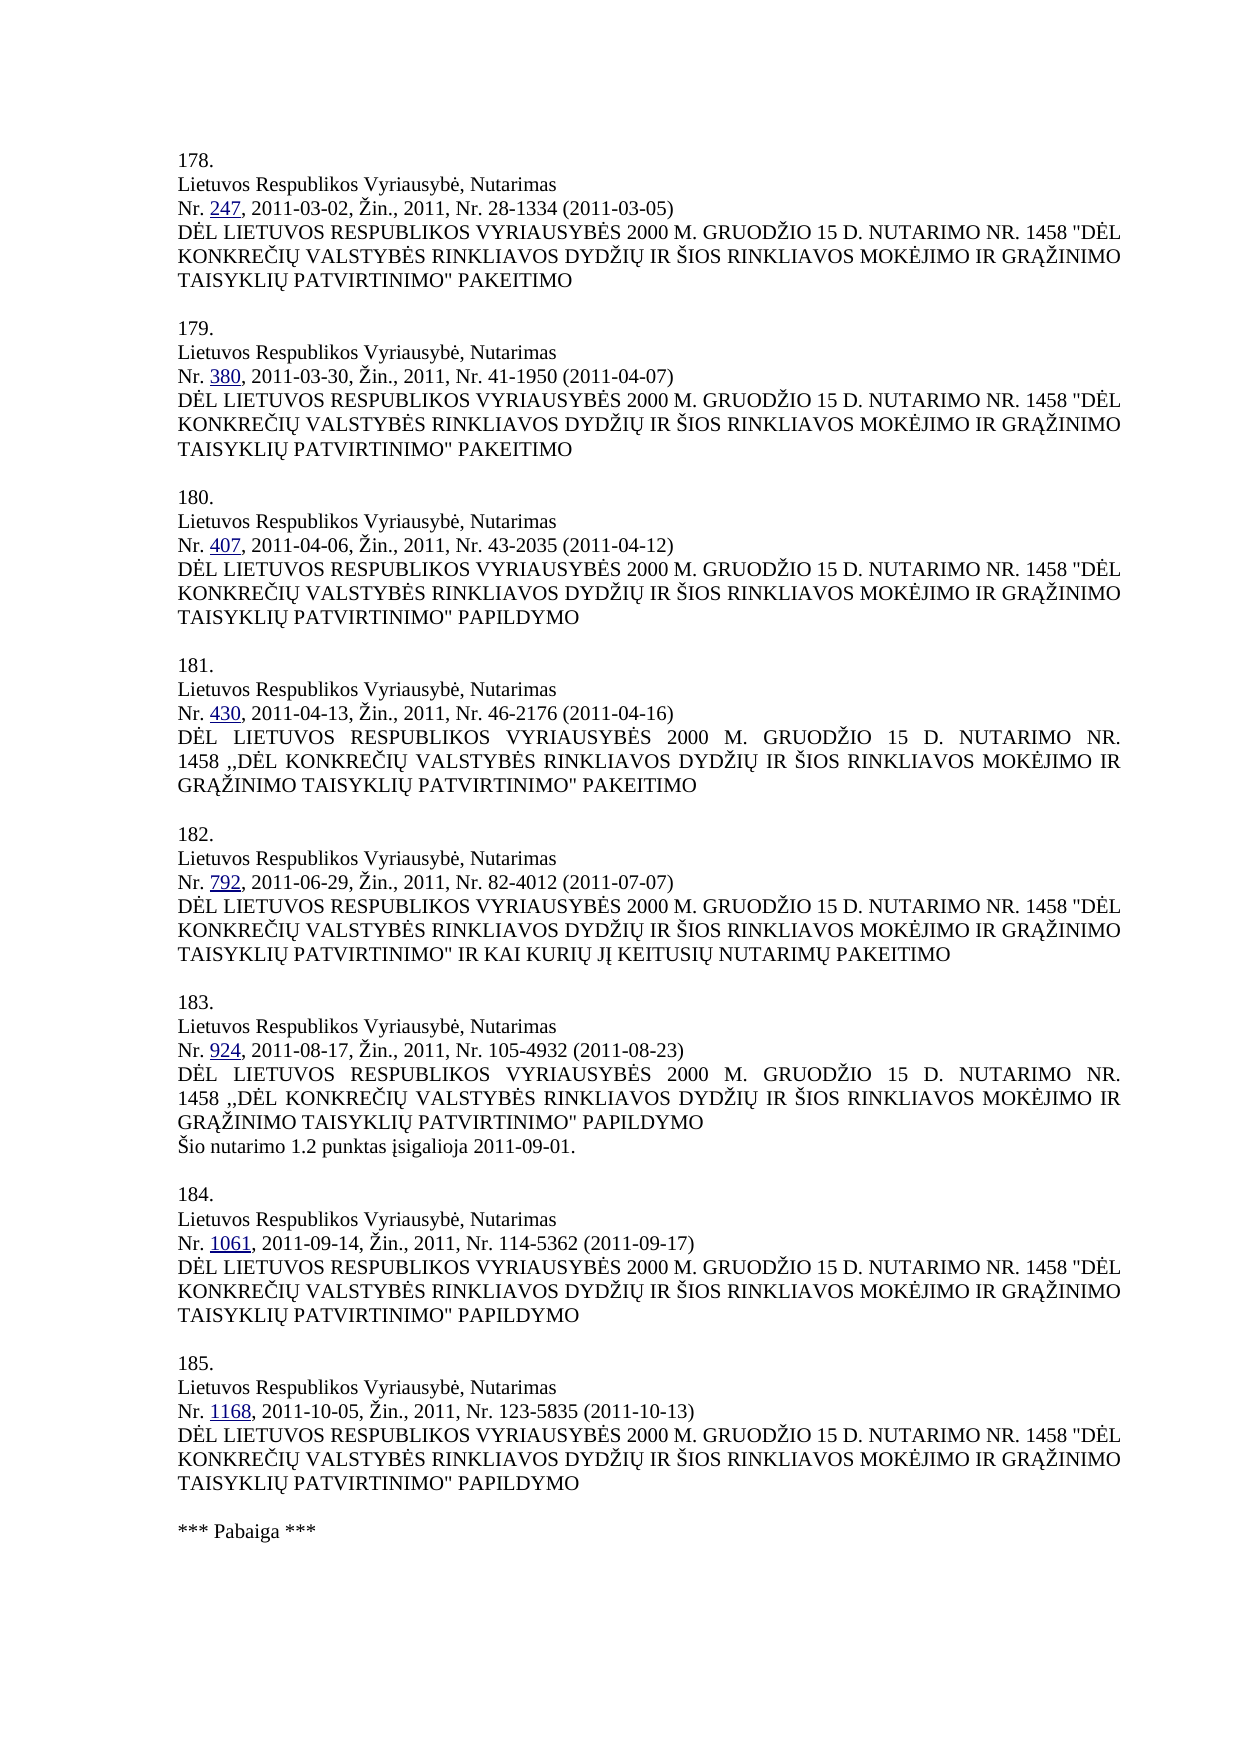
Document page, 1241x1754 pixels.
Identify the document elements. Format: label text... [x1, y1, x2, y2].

text DĖL LIETUVOS RESPUBLIKOS VYRIAUSYBĖS 2000 M. GRUODŽIO 15 D. NUTARIMO NR. 1458 "DĖL KONKREČIŲ VALSTYBĖS RINKLIAVOS DYDŽIŲ IR ŠIOS RINKLIAVOS MOKĖJIMO IR GRĄŽINIMO TAISYKLIŲ PATVIRTINIMO" PAPILDYMO [177, 1423, 1122, 1495]
text DĖL LIETUVOS RESPUBLIKOS VYRIAUSYBĖS 2000 M. GRUODŽIO 15 D. NUTARIMO NR. 1458 "DĖL KONKREČIŲ VALSTYBĖS RINKLIAVOS DYDŽIŲ IR ŠIOS RINKLIAVOS MOKĖJIMO IR GRĄŽINIMO TAISYKLIŲ PATVIRTINIMO" PAKEITIMO [177, 220, 1122, 292]
text Nr. 924, 2011-08-17, Žin., 2011, Nr. 105-4932 (2011-08-23) [177, 1038, 1122, 1062]
text *** Pabaiga *** [177, 1519, 1122, 1543]
text Nr. 792, 2011-06-29, Žin., 2011, Nr. 82-4012 (2011-07-07) [177, 869, 1122, 894]
text Lietuvos Respublikos Vyriausybė, Nutarimas [177, 846, 1122, 869]
text Lietuvos Respublikos Vyriausybė, Nutarimas [177, 1375, 1122, 1399]
text Lietuvos Respublikos Vyriausybė, Nutarimas [177, 172, 1122, 196]
text DĖL LIETUVOS RESPUBLIKOS VYRIAUSYBĖS 2000 M. GRUODŽIO 15 D. NUTARIMO NR. 1458 "DĖL KONKREČIŲ VALSTYBĖS RINKLIAVOS DYDŽIŲ IR ŠIOS RINKLIAVOS MOKĖJIMO IR GRĄŽINIMO TAISYKLIŲ PATVIRTINIMO" PAKEITIMO [177, 388, 1122, 461]
text 180. [177, 484, 1122, 509]
text DĖL LIETUVOS RESPUBLIKOS VYRIAUSYBĖS 2000 M. GRUODŽIO 15 D. NUTARIMO NR. 1458 "DĖL KONKREČIŲ VALSTYBĖS RINKLIAVOS DYDŽIŲ IR ŠIOS RINKLIAVOS MOKĖJIMO IR GRĄŽINIMO TAISYKLIŲ PATVIRTINIMO" PAPILDYMO [177, 1254, 1122, 1327]
text 181. [177, 653, 1122, 677]
text DĖL LIETUVOS RESPUBLIKOS VYRIAUSYBĖS 2000 M. GRUODŽIO 15 D. NUTARIMO NR. 1458 "DĖL KONKREČIŲ VALSTYBĖS RINKLIAVOS DYDŽIŲ IR ŠIOS RINKLIAVOS MOKĖJIMO IR GRĄŽINIMO TAISYKLIŲ PATVIRTINIMO" IR KAI KURIŲ JĮ KEITUSIŲ NUTARIMŲ PAKEITIMO [177, 894, 1122, 966]
text Nr. 247, 2011-03-02, Žin., 2011, Nr. 28-1334 (2011-03-05) [177, 196, 1122, 220]
text Lietuvos Respublikos Vyriausybė, Nutarimas [177, 1206, 1122, 1231]
text Lietuvos Respublikos Vyriausybė, Nutarimas [177, 1014, 1122, 1038]
text 184. [177, 1182, 1122, 1206]
text Nr. 380, 2011-03-30, Žin., 2011, Nr. 41-1950 (2011-04-07) [177, 364, 1122, 388]
text Lietuvos Respublikos Vyriausybė, Nutarimas [177, 509, 1122, 533]
text Nr. 430, 2011-04-13, Žin., 2011, Nr. 46-2176 (2011-04-16) [177, 701, 1122, 725]
text Nr. 407, 2011-04-06, Žin., 2011, Nr. 43-2035 (2011-04-12) [177, 533, 1122, 557]
text 182. [177, 821, 1122, 846]
text Lietuvos Respublikos Vyriausybė, Nutarimas [177, 677, 1122, 701]
text Šio nutarimo 1.2 punktas įsigalioja 2011-09-01. [177, 1134, 1122, 1158]
text 178. [177, 148, 1122, 172]
text DĖL LIETUVOS RESPUBLIKOS VYRIAUSYBĖS 2000 M. GRUODŽIO 15 D. NUTARIMO NR. 1458 ,,DĖL KONKREČIŲ VALSTYBĖS RINKLIAVOS DYDŽIŲ IR ŠIOS RINKLIAVOS MOKĖJIMO IR GRĄŽINIMO TAISYKLIŲ PATVIRTINIMO" PAPILDYMO [177, 1062, 1122, 1134]
text 183. [177, 990, 1122, 1014]
text 179. [177, 316, 1122, 340]
text Nr. 1061, 2011-09-14, Žin., 2011, Nr. 114-5362 (2011-09-17) [177, 1231, 1122, 1254]
text DĖL LIETUVOS RESPUBLIKOS VYRIAUSYBĖS 2000 M. GRUODŽIO 15 D. NUTARIMO NR. 1458 ,,DĖL KONKREČIŲ VALSTYBĖS RINKLIAVOS DYDŽIŲ IR ŠIOS RINKLIAVOS MOKĖJIMO IR GRĄŽINIMO TAISYKLIŲ PATVIRTINIMO" PAKEITIMO [177, 725, 1122, 797]
text DĖL LIETUVOS RESPUBLIKOS VYRIAUSYBĖS 2000 M. GRUODŽIO 15 D. NUTARIMO NR. 1458 "DĖL KONKREČIŲ VALSTYBĖS RINKLIAVOS DYDŽIŲ IR ŠIOS RINKLIAVOS MOKĖJIMO IR GRĄŽINIMO TAISYKLIŲ PATVIRTINIMO" PAPILDYMO [177, 557, 1122, 629]
text Nr. 1168, 2011-10-05, Žin., 2011, Nr. 123-5835 (2011-10-13) [177, 1399, 1122, 1423]
text 185. [177, 1351, 1122, 1375]
text Lietuvos Respublikos Vyriausybė, Nutarimas [177, 340, 1122, 364]
